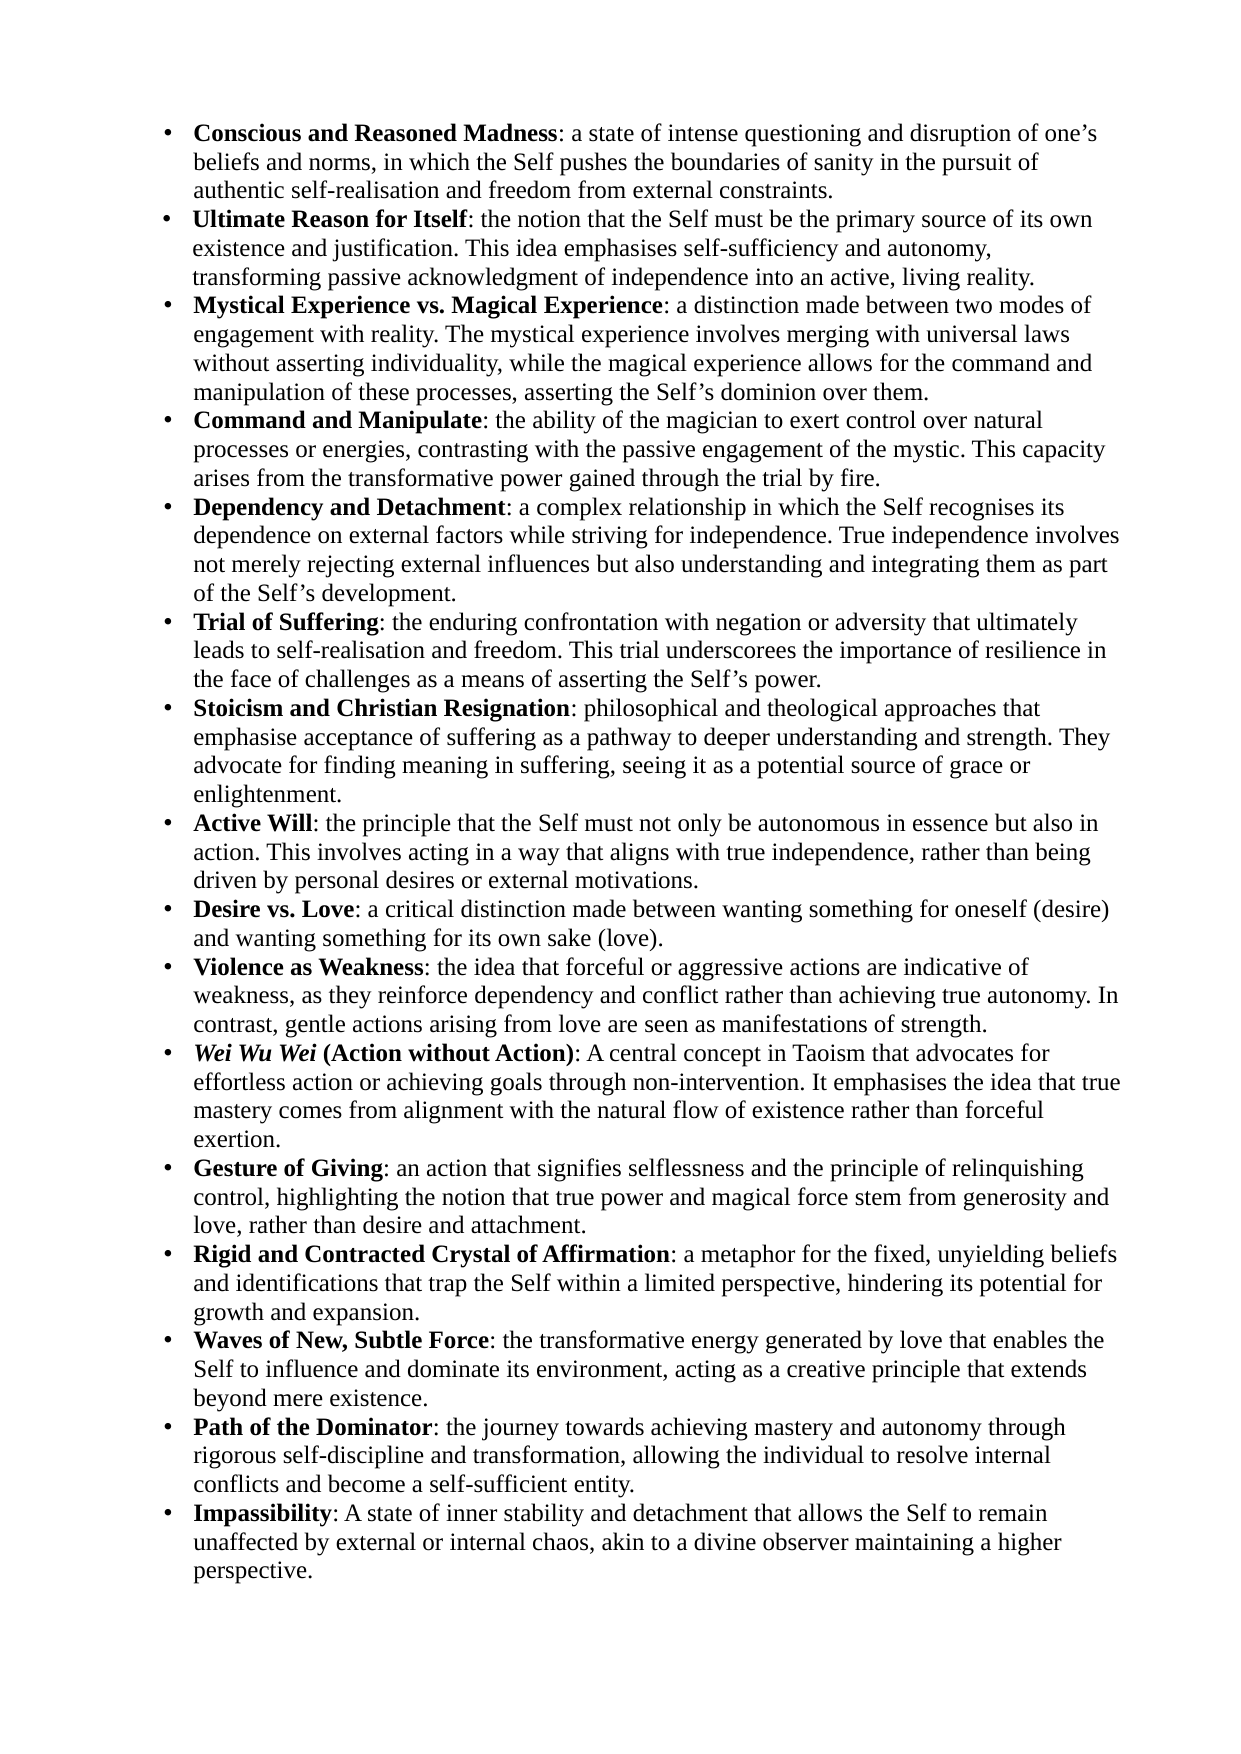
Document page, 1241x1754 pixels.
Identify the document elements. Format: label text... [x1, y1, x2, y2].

list Conscious and Reasoned Madness: a state of intense questioning and disruption of one’s beliefs and norms, in which the Self pushes the boundaries of sanity in the pursuit of authentic self-realisation and freedom from external constraints. [164, 118, 1122, 204]
list Active Will: the principle that the Self must not only be autonomous in essence but also in action. This involves acting in a way that aligns with true independence, rather than being driven by personal desires or external motivations. [164, 808, 1122, 894]
list Waves of New, Subtle Force: the transformative energy generated by love that enables the Self to influence and dominate its environment, acting as a creative principle that extends beyond mere existence. [164, 1326, 1122, 1412]
list Desire vs. Love: a critical distinction made between wanting something for oneself (desire) and wanting something for its own sake (love). [164, 894, 1122, 952]
list Impassibility: A state of inner stability and detachment that allows the Self to remain unaffected by external or internal chaos, akin to a divine observer maintaining a higher perspective. [164, 1498, 1122, 1584]
list Rigid and Contracted Crystal of Affirmation: a metaphor for the fixed, unyielding beliefs and identifications that trap the Self within a limited perspective, hindering its potential for growth and expansion. [164, 1239, 1122, 1326]
list Mystical Experience vs. Magical Experience: a distinction made between two modes of engagement with reality. The mystical experience involves merging with universal laws without asserting individuality, while the magical experience allows for the command and manipulation of these processes, asserting the Self’s dominion over them. [164, 291, 1122, 406]
list Gesture of Giving: an action that signifies selflessness and the principle of relinquishing control, highlighting the notion that true power and magical force stem from generosity and love, rather than desire and attachment. [164, 1153, 1122, 1239]
list Ultimate Reason for Itself: the notion that the Self must be the primary source of its own existence and justification. This idea emphasises self-sufficiency and autonomy, transforming passive acknowledgment of independence into an active, living reality. [162, 204, 1122, 291]
list Command and Manipulate: the ability of the magician to exert control over natural processes or energies, contrasting with the passive engagement of the mystic. This capacity arises from the transformative power gained through the trial by fire. [164, 406, 1122, 492]
list Dependency and Detachment: a complex relationship in which the Self recognises its dependence on external factors while striving for independence. True independence involves not merely rejecting external influences but also understanding and integrating them as part of the Self’s development. [164, 492, 1122, 607]
list Stoicism and Christian Resignation: philosophical and theological approaches that emphasise acceptance of suffering as a pathway to deeper understanding and strength. They advocate for finding meaning in suffering, seeing it as a potential source of grace or enlightenment. [164, 693, 1122, 808]
list Trial of Suffering: the enduring confrontation with negation or adversity that ultimately leads to self-realisation and freedom. This trial underscorees the importance of resilience in the face of challenges as a means of asserting the Self’s power. [164, 607, 1122, 693]
list Path of the Dominator: the journey towards achieving mastery and autonomy through rigorous self-discipline and transformation, allowing the individual to resolve internal conflicts and become a self-sufficient entity. [164, 1412, 1122, 1498]
list Violence as Weakness: the idea that forceful or aggressive actions are indicative of weakness, as they reinforce dependency and conflict rather than achieving true autonomy. In contrast, gentle actions arising from love are seen as manifestations of strength. [164, 952, 1122, 1038]
list Wei Wu Wei (Action without Action): A central concept in Taoism that advocates for effortless action or achieving goals through non-intervention. It emphasises the idea that true mastery comes from alignment with the natural flow of existence rather than forceful exertion. [164, 1038, 1122, 1153]
